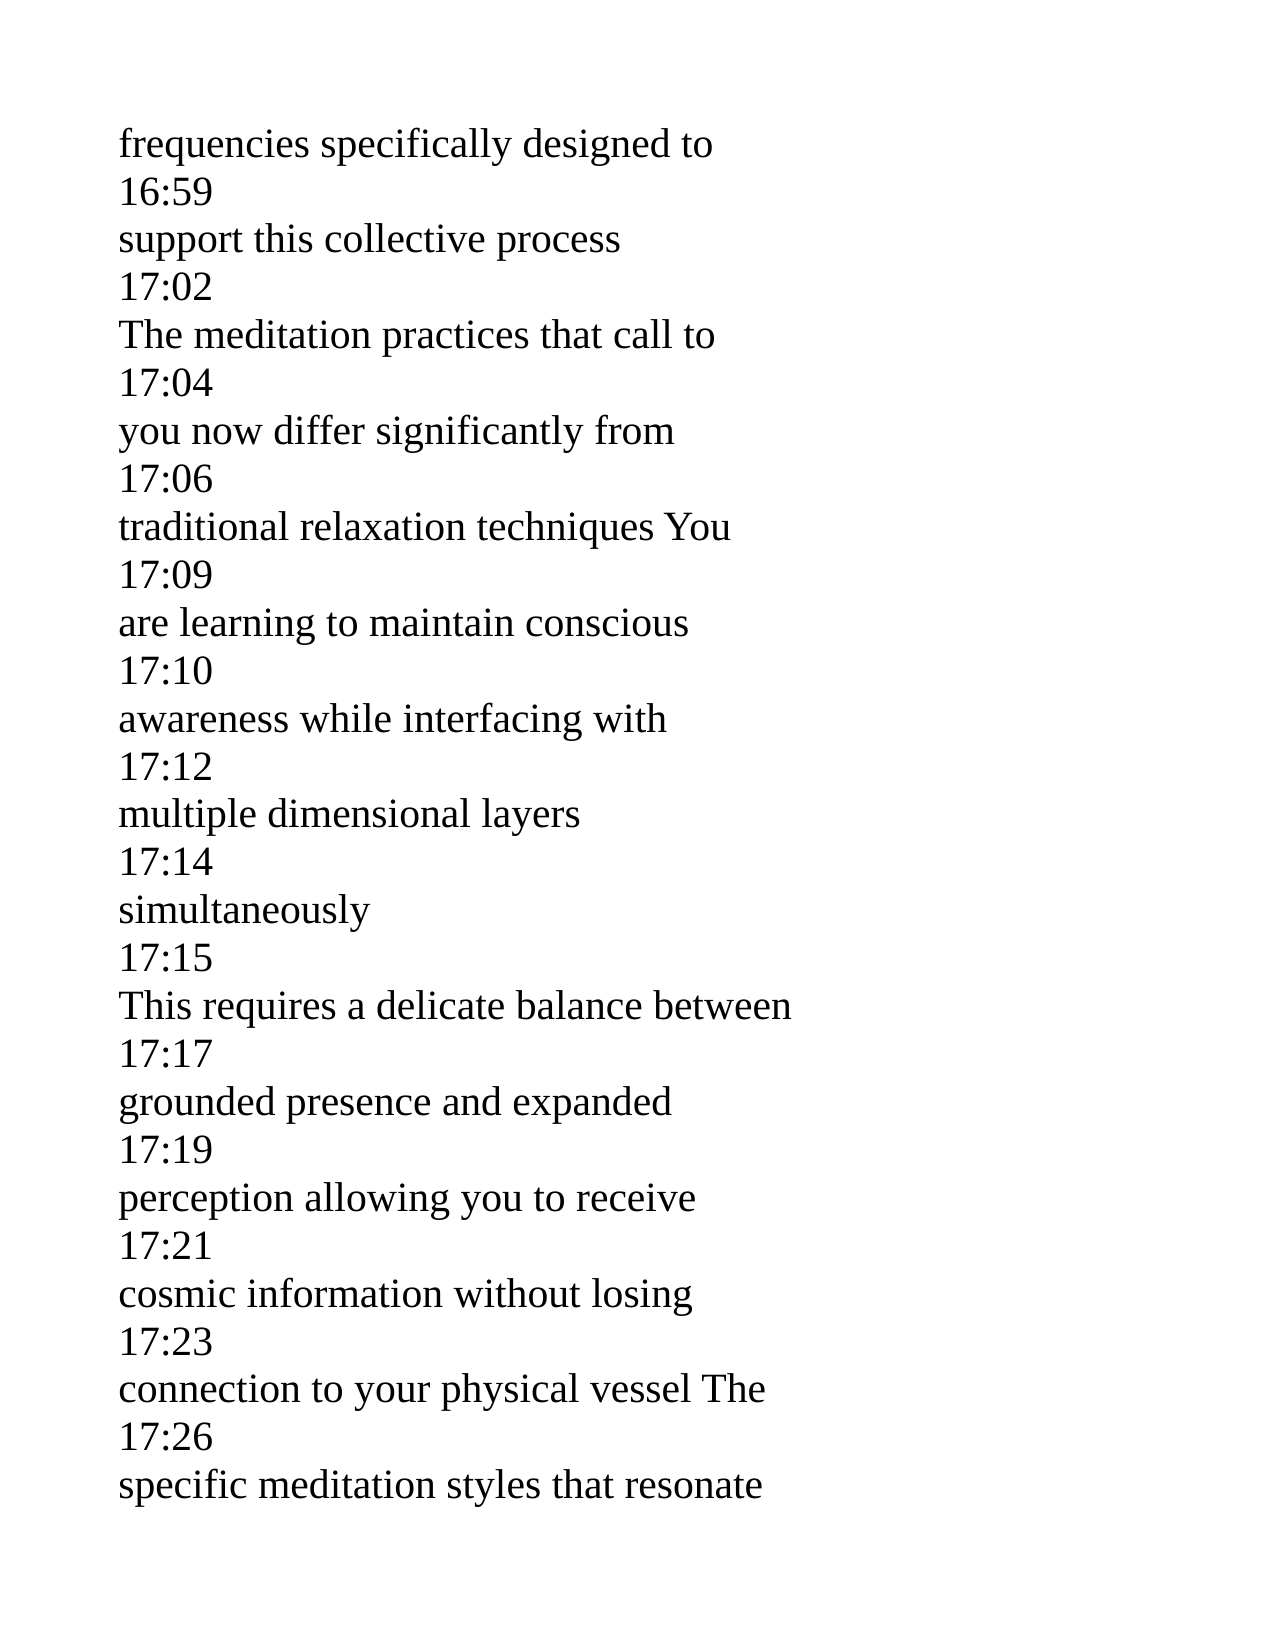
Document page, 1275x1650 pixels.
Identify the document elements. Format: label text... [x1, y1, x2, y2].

text traditional relaxation techniques You [118, 501, 1157, 549]
text The meditation practices that call to [118, 310, 1157, 358]
text 16:59 [118, 166, 1157, 214]
text connection to your physical vessel The [118, 1364, 1157, 1412]
text This requires a delicate balance between [118, 981, 1157, 1028]
text 17:10 [118, 645, 1157, 693]
text 17:04 [118, 358, 1157, 406]
text 17:12 [118, 741, 1157, 789]
text awareness while interfacing with [118, 693, 1157, 741]
text grounded presence and expanded [118, 1076, 1157, 1124]
text 17:09 [118, 549, 1157, 597]
text 17:06 [118, 453, 1157, 501]
text simultaneously [118, 885, 1157, 933]
text cosmic information without losing [118, 1268, 1157, 1316]
text 17:26 [118, 1412, 1157, 1460]
text 17:23 [118, 1316, 1157, 1364]
text support this collective process [118, 214, 1157, 262]
text perception allowing you to receive [118, 1172, 1157, 1220]
text 17:21 [118, 1220, 1157, 1268]
text 17:02 [118, 262, 1157, 310]
text 17:15 [118, 933, 1157, 981]
text 17:14 [118, 837, 1157, 885]
text frequencies specifically designed to [118, 118, 1157, 166]
text are learning to maintain conscious [118, 597, 1157, 645]
text multiple dimensional layers [118, 789, 1157, 837]
text you now differ significantly from [118, 406, 1157, 453]
text 17:19 [118, 1124, 1157, 1172]
text specific meditation styles that resonate [118, 1460, 1157, 1508]
text 17:17 [118, 1028, 1157, 1076]
